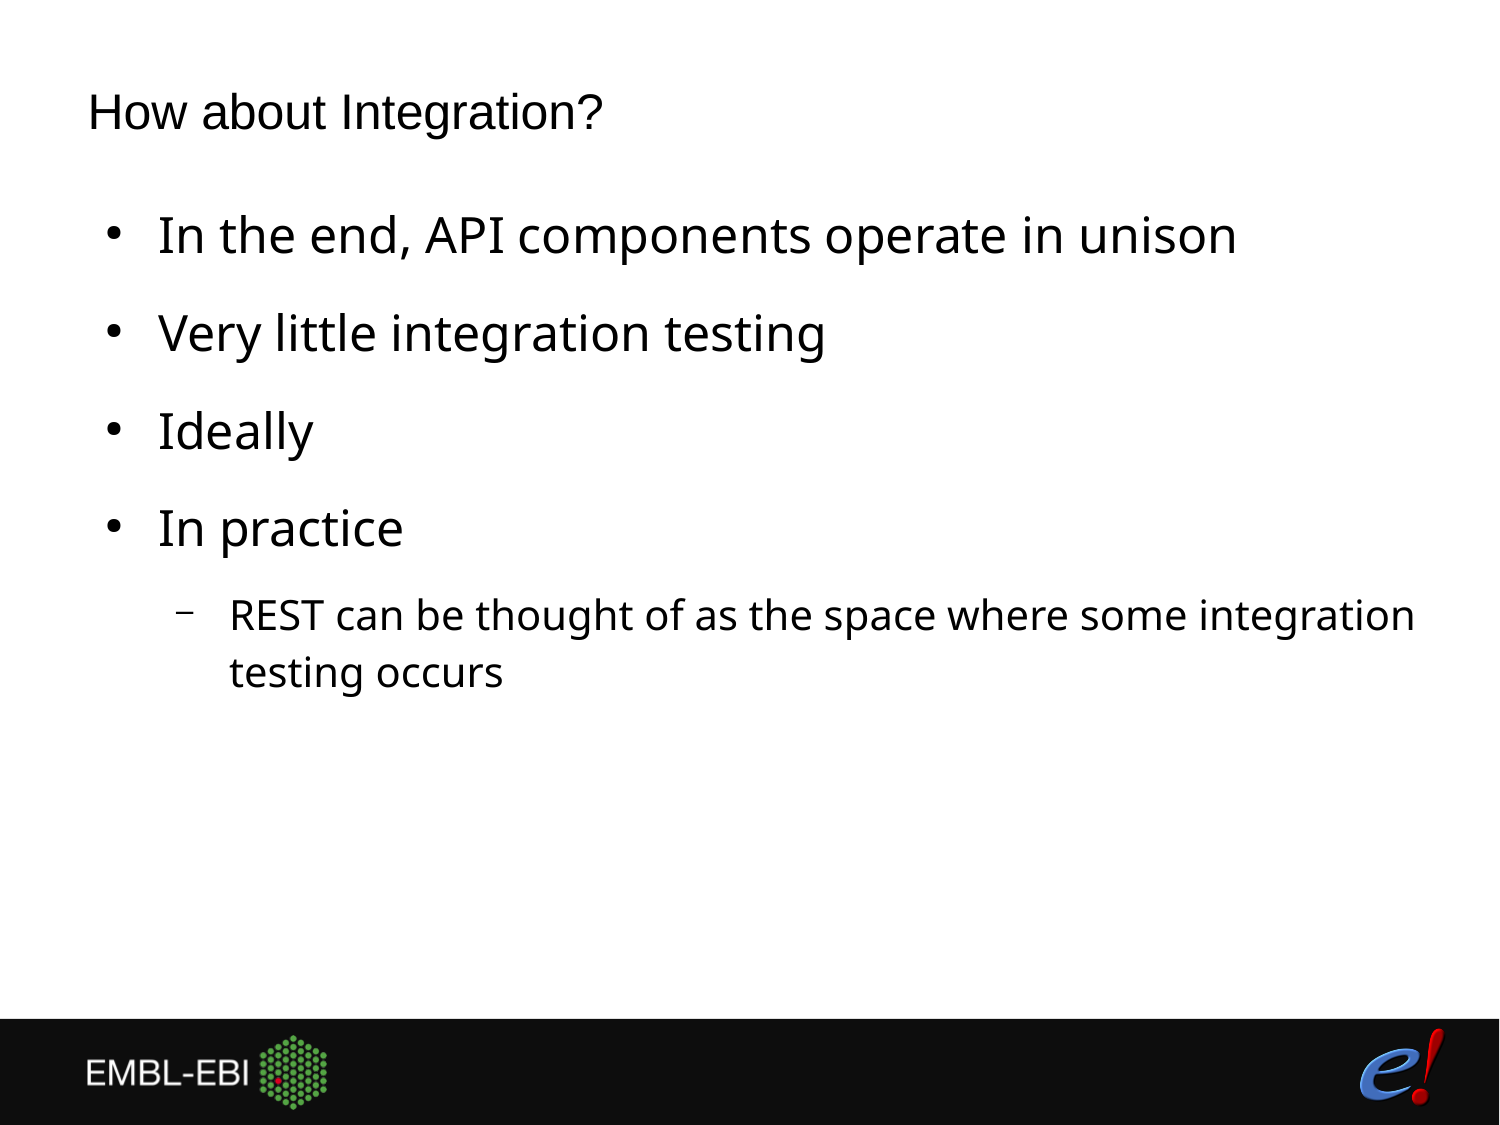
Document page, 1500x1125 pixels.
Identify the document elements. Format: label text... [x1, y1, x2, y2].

list In the end, API components operate in unison Very little integration testing Ideally In practice REST can be thought of as the space where some integration testing occurs [87, 200, 1425, 914]
title How about Integration? [87, 50, 1425, 175]
picture [1357, 1026, 1448, 1112]
picture [87, 1035, 327, 1110]
